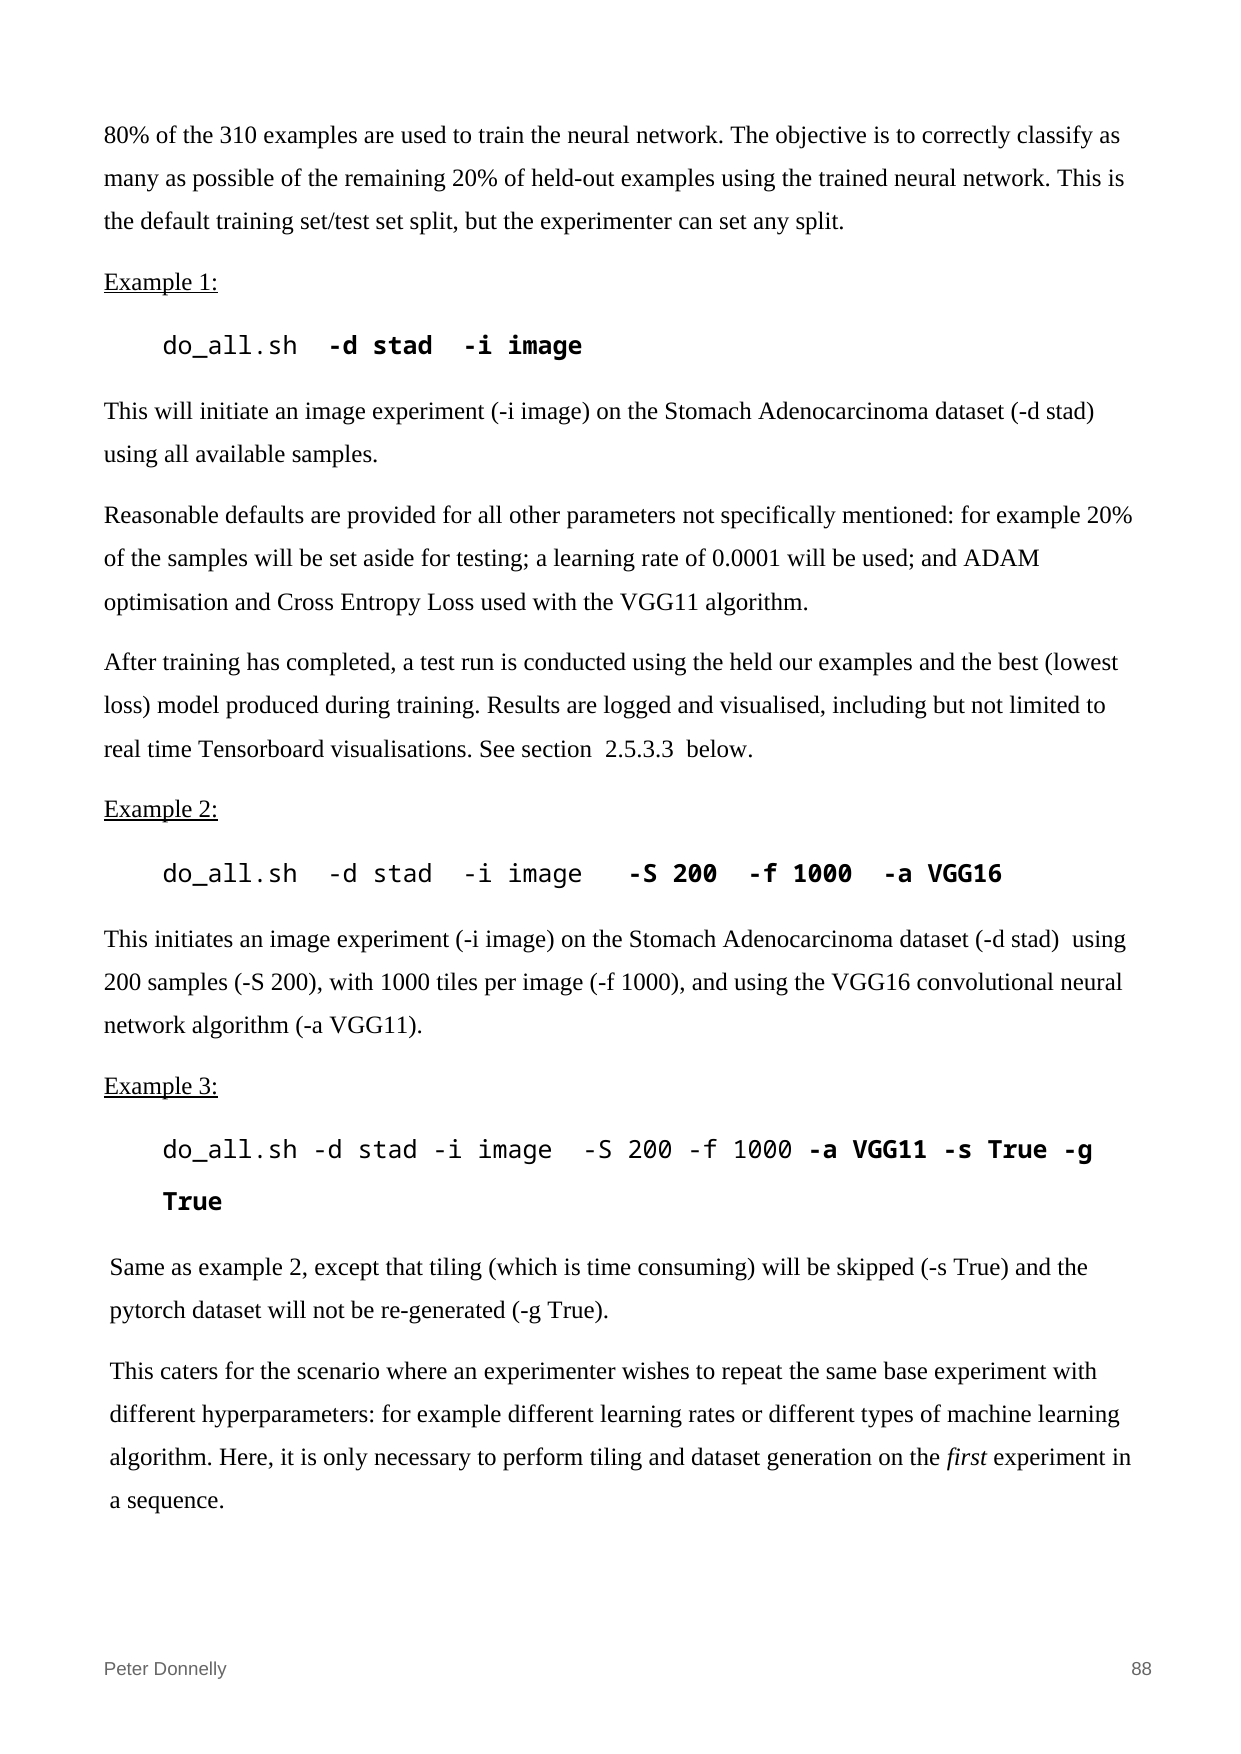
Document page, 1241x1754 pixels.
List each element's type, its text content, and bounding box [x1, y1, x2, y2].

text 80% of the 310 examples are used to train the neural network. The objective is to correctly classify as many as possible of the remaining 20% of held-out examples using the trained neural network. This is the default training set/test set split, but the experimenter can set any split. [103, 120, 1146, 235]
text This initiates an image experiment (-i image) on the Stomach Adenocarcinoma dataset (-d stad) using 200 samples (-S 200), with 1000 tiles per image (-f 1000), and using the VGG16 convolutional neural network algorithm (-a VGG11). [103, 924, 1146, 1039]
text do_all.sh -d stad -i image -S 200 -f 1000 -a VGG16 [162, 855, 1146, 889]
text do_all.sh -d stad -i image -S 200 -f 1000 -a VGG11 -s True -g True [162, 1132, 1146, 1217]
text This caters for the scenario where an experimenter wishes to repeat the same base experiment with different hyperparameters: for example different learning rates or different types of machine learning algorithm. Here, it is only necessary to perform tiling and dataset generation on the first experiment in a sequence. [109, 1356, 1146, 1514]
text After training has completed, a test run is conducted using the held our examples and the best (lowest loss) model produced during training. Results are logged and visualised, including but not limited to real time Tensorboard visualisations. See section 2.5.3.3 below. [103, 647, 1146, 762]
text Example 2: [103, 794, 1146, 823]
text Example 3: [103, 1071, 1146, 1100]
text Reasonable defaults are provided for all other parameters not specifically mentioned: for example 20% of the samples will be set aside for testing; a learning rate of 0.0001 will be used; and ADAM optimisation and Cross Entropy Loss used with the VGG11 algorithm. [103, 500, 1146, 615]
text This will initiate an image experiment (-i image) on the Stomach Adenocarcinoma dataset (-d stad) using all available samples. [103, 396, 1146, 468]
text Example 1: [103, 267, 1146, 296]
text do_all.sh -d stad -i image [162, 328, 1146, 362]
text Same as example 2, except that tiling (which is time consuming) will be skipped (-s True) and the pytorch dataset will not be re-generated (-g True). [109, 1252, 1146, 1324]
